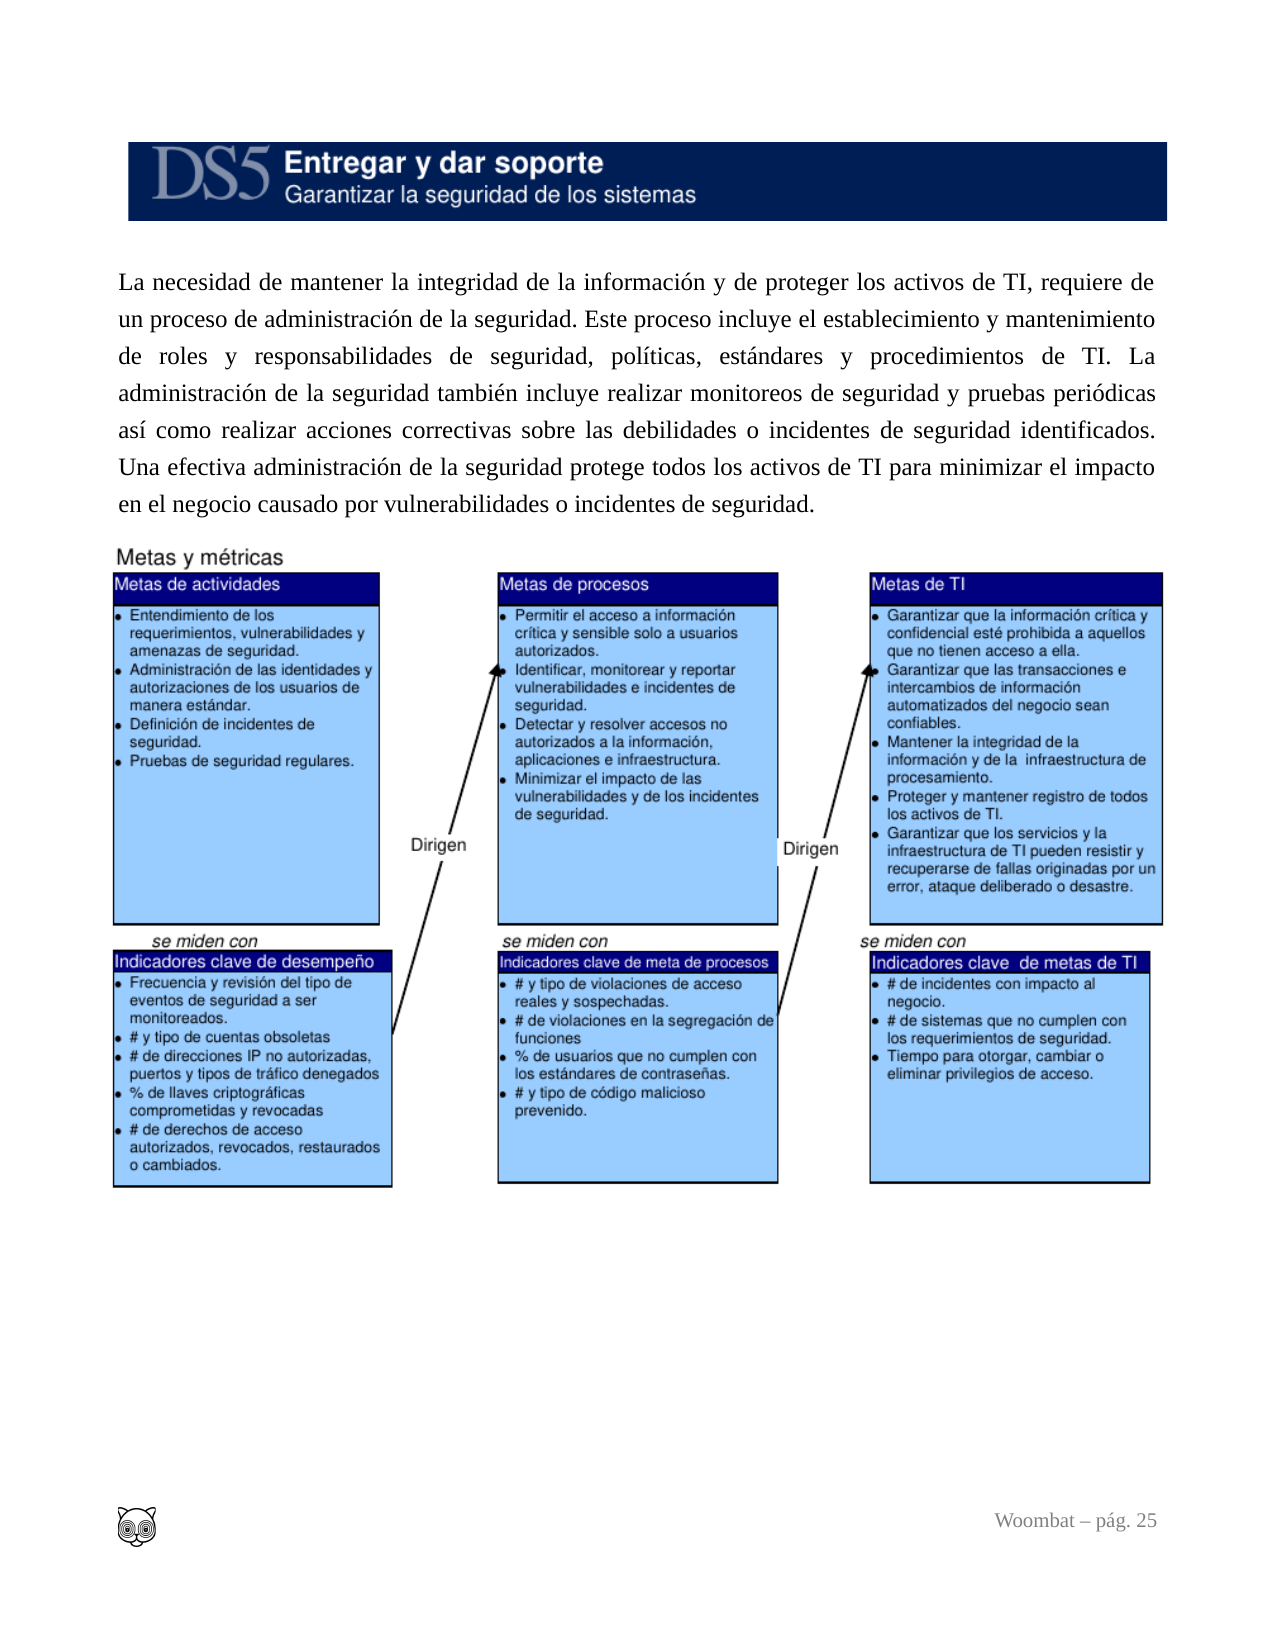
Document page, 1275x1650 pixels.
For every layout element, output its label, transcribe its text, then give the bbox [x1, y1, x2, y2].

picture [108, 542, 1167, 1190]
text La necesidad de mantener la integridad de la información y de proteger los activos de TI, requiere de un proceso de administración de la seguridad. Este proceso incluye el establecimiento y mantenimiento de roles y responsabilidades de seguridad, políticas, estándares y procedimientos de TI. La administración de la seguridad también incluye realizar monitoreos de seguridad y pruebas periódicas así como realizar acciones correctivas sobre las debilidades o incidentes de seguridad identificados. Una efectiva administración de la seguridad protege todos los activos de TI para minimizar el impacto en el negocio causado por vulnerabilidades o incidentes de seguridad. [118, 267, 1157, 518]
subtitle Garantizar la seguridad de los sistemas [118, 133, 1157, 254]
picture [128, 142, 1168, 221]
picture [118, 1507, 156, 1547]
